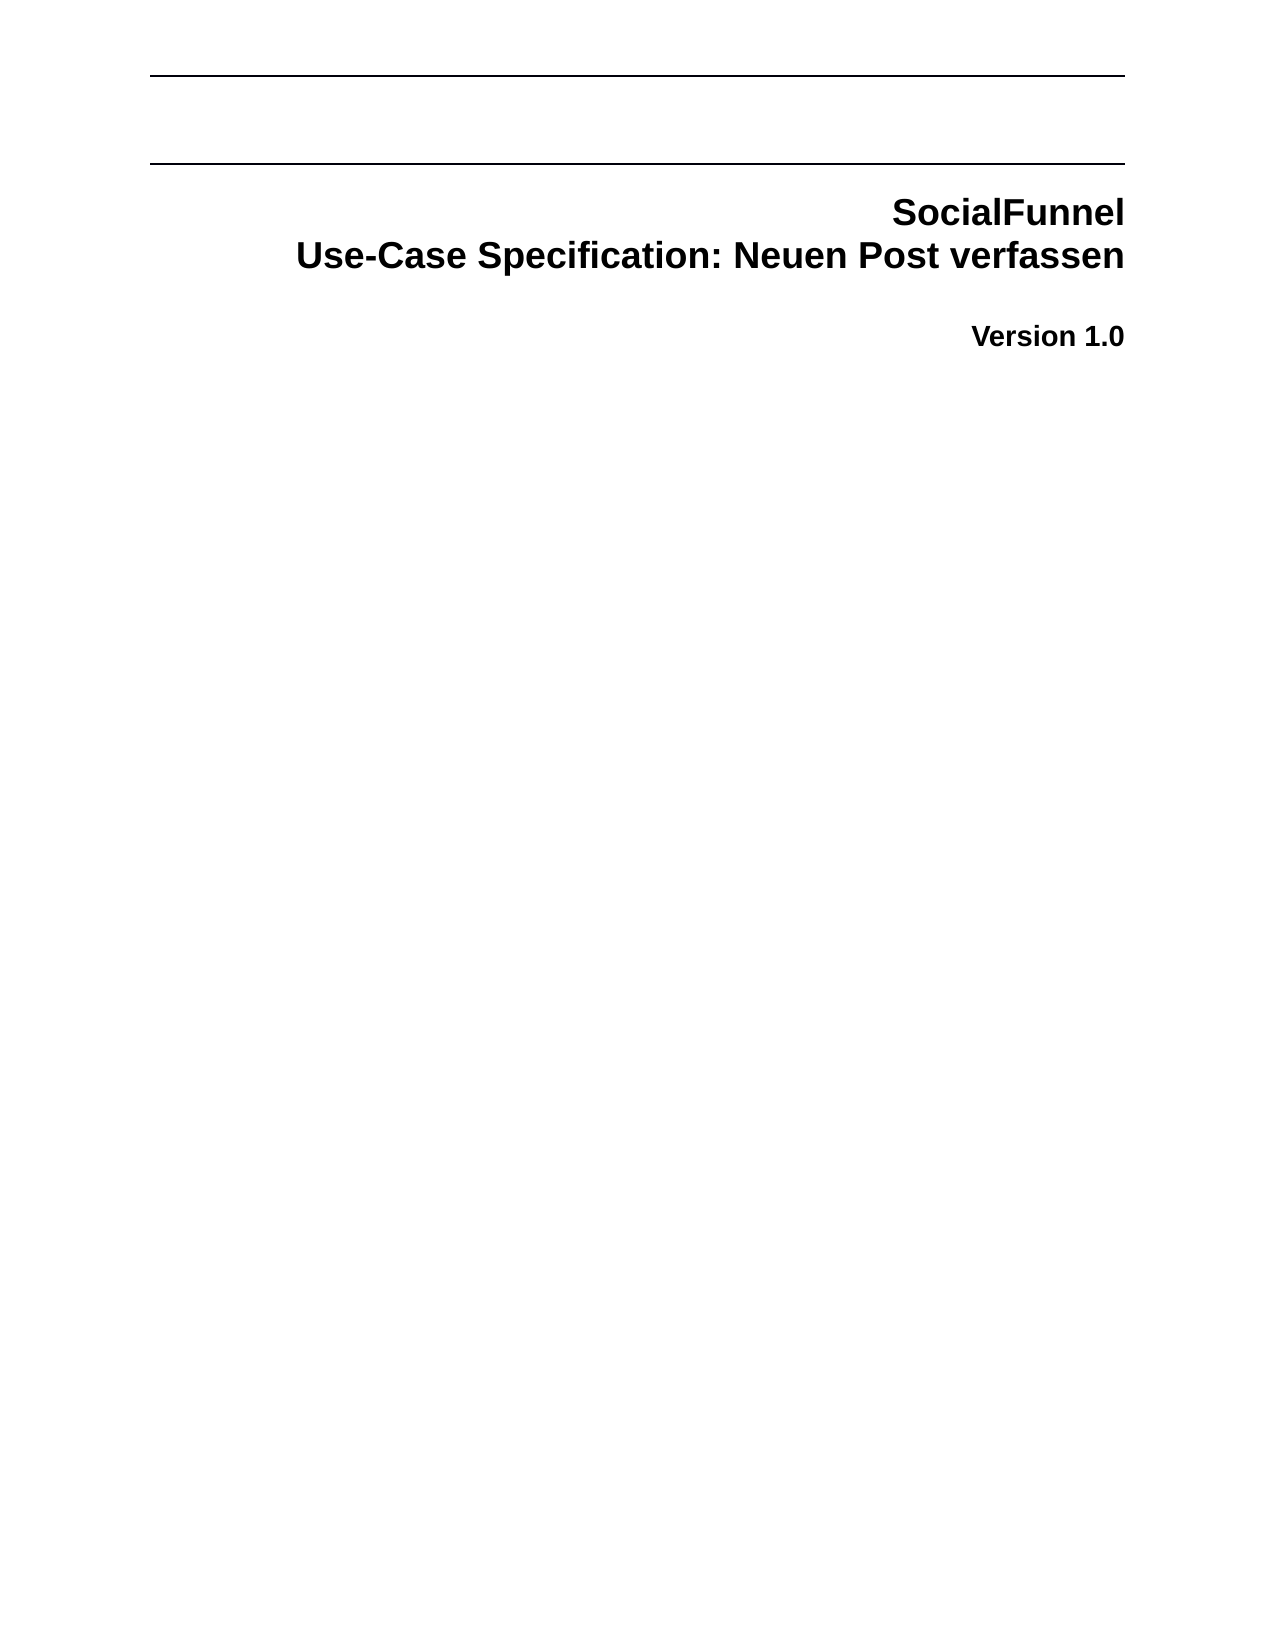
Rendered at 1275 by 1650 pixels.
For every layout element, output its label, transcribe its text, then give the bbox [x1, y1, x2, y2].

text Use-Case Specification: Neuen Post verfassen [150, 233, 1125, 276]
text Version 1.0 [150, 319, 1125, 353]
text SocialFunnel [150, 190, 1125, 233]
